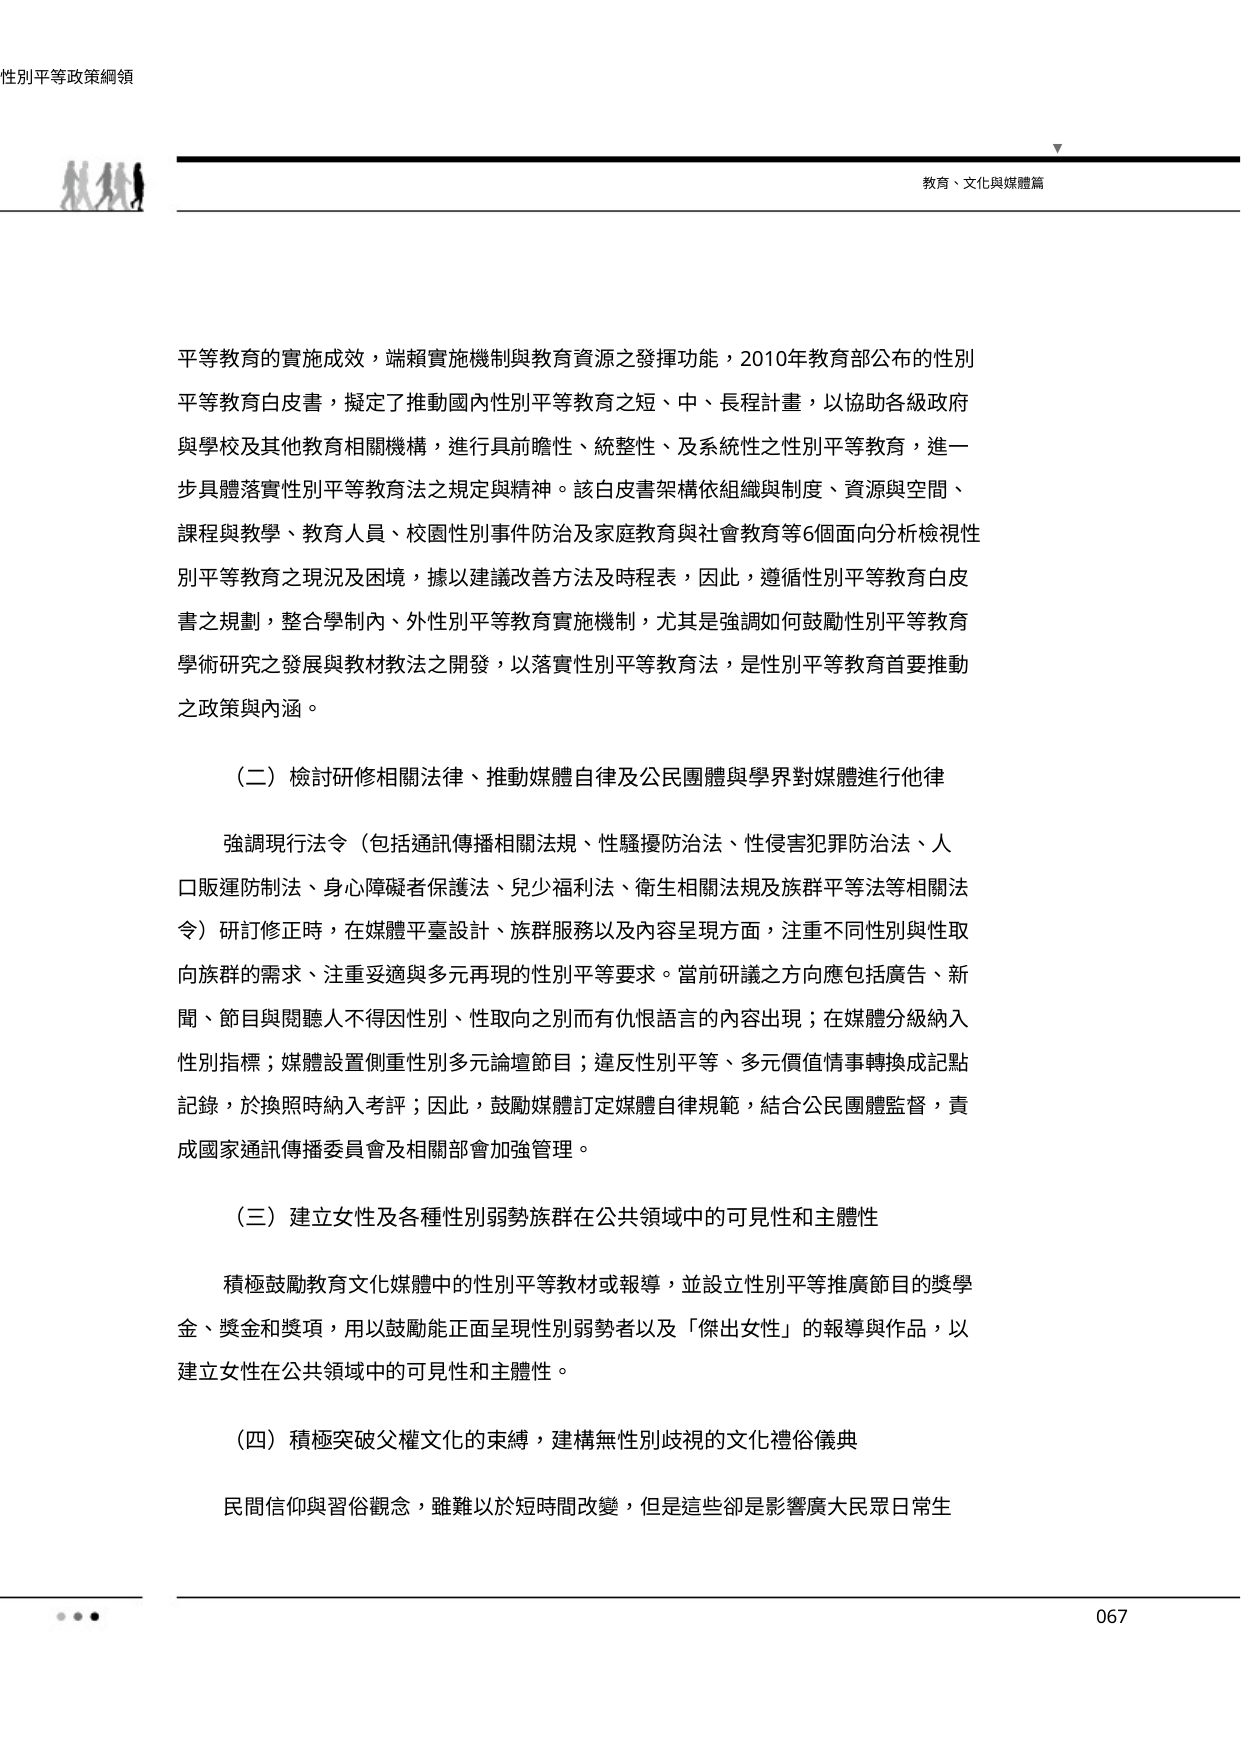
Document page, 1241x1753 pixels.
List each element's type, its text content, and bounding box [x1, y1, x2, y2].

text （二）檢討研修相關法律、推動媒體自律及公民團體與學界對媒體進行他律 [223, 759, 1099, 791]
text 強調現行法令（包括通訊傳播相關法規、性騷擾防治法、性侵害犯罪防治法、人 [223, 827, 1138, 857]
text 建立女性在公共領域中的可見性和主體性。 [177, 1356, 690, 1386]
text （四）積極突破父權文化的束縛，建構無性別歧視的文化禮俗儀典 [223, 1423, 1002, 1454]
text 金、獎金和獎項，用以鼓勵能正面呈現性別弱勢者以及「傑出女性」的報導與作品，以 [177, 1312, 1137, 1342]
text （三）建立女性及各種性別弱勢族群在公共領域中的可見性和主體性 [223, 1200, 1027, 1232]
text 聞、節目與閱聽人不得因性別、性取向之別而有仇恨語言的內容出現；在媒體分級納入 [177, 1002, 1137, 1032]
text 之政策與內涵。 [177, 692, 414, 723]
text 成國家通訊傳播委員會及相關部會加強管理。 [177, 1133, 713, 1163]
text 性別指標；媒體設置側重性別多元論壇節目；違反性別平等、多元價值情事轉換成記點 [177, 1046, 1137, 1076]
text 課程與教學、教育人員、校園性別事件防治及家庭教育與社會教育等6個面向分析檢視性 [177, 517, 1138, 548]
text 067 [1096, 1603, 1202, 1629]
text 別平等教育之現況及困境，據以建議改善方法及時程表，因此，遵循性別平等教育白皮 [177, 561, 1137, 591]
text 記錄，於換照時納入考評；因此，鼓勵媒體訂定媒體自律規範，結合公民團體監督，責 [177, 1089, 1137, 1120]
text 平等教育的實施成效，端賴實施機制與教育資源之發揮功能，2010年教育部公布的性別 [177, 342, 1138, 373]
text 與學校及其他教育相關機構，進行具前瞻性、統整性、及系統性之性別平等教育，進一 [177, 430, 1137, 460]
text 向族群的需求、注重妥適與多元再現的性別平等要求。當前研議之方向應包括廣告、新 [177, 958, 1137, 988]
text ▼ [1053, 139, 1142, 156]
text 教育、文化與媒體篇 [922, 172, 1138, 192]
text 步具體落實性別平等教育法之規定與精神。該白皮書架構依組織與制度、資源與空間、 [177, 474, 1137, 504]
text 令）研訂修正時，在媒體平臺設計、族群服務以及內容呈現方面，注重不同性別與性取 [177, 914, 1137, 945]
text 口販運防制法、身心障礙者保護法、兒少福利法、衛生相關法規及族群平等法等相關法 [177, 871, 1137, 901]
text 平等教育白皮書，擬定了推動國內性別平等教育之短、中、長程計畫，以協助各級政府 [177, 386, 1137, 416]
text 民間信仰與習俗觀念，雖難以於短時間改變，但是這些卻是影響廣大民眾日常生 [223, 1490, 1138, 1520]
text 書之規劃，整合學制內、外性別平等教育實施機制，尤其是強調如何鼓勵性別平等教育 [177, 605, 1137, 635]
text 學術研究之發展與教材教法之開發，以落實性別平等教育法，是性別平等教育首要推動 [177, 649, 1137, 679]
text 積極鼓勵教育文化媒體中的性別平等教材或報導，並設立性別平等推廣節目的獎學 [223, 1268, 1138, 1298]
